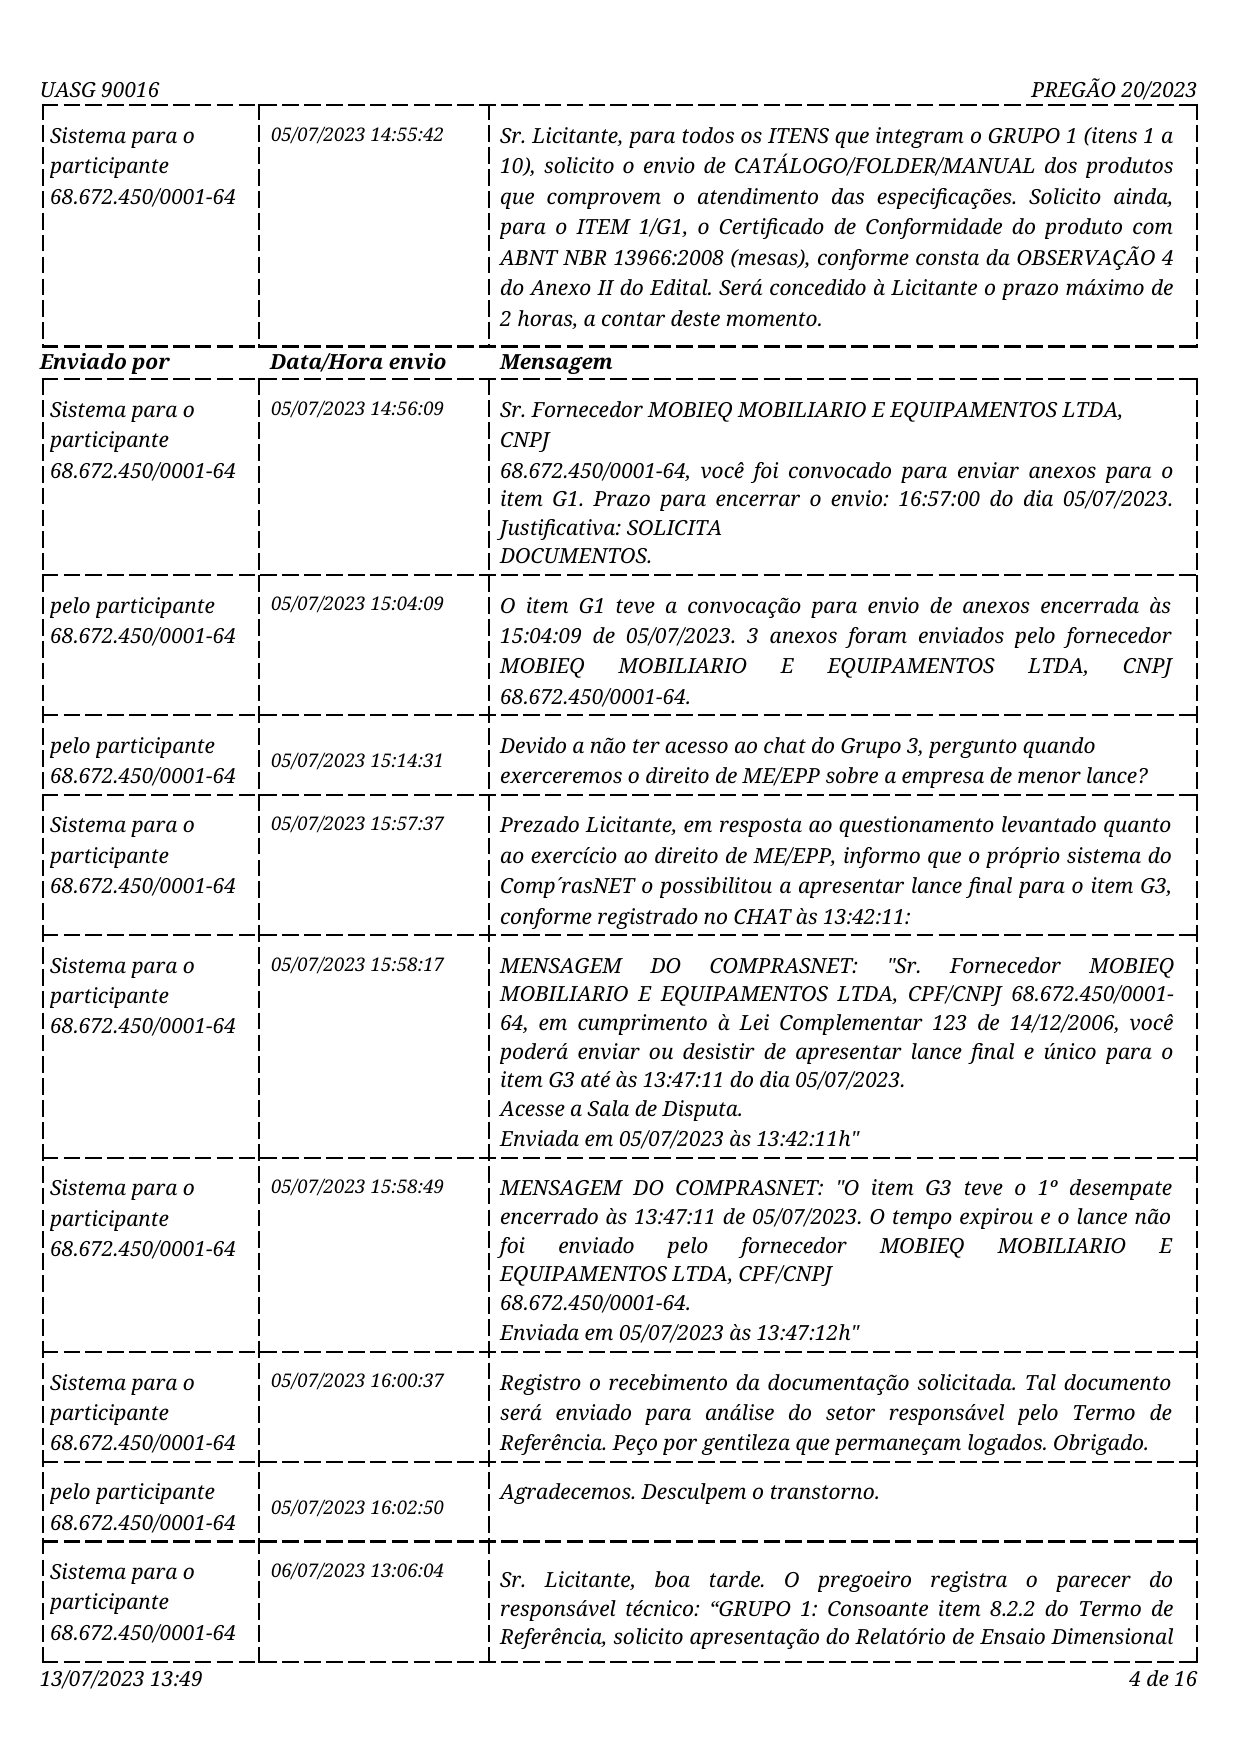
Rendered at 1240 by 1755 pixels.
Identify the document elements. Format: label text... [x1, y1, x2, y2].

subtitle Enviado por Data/Hora envio Mensagem [39, 347, 1199, 376]
table_header Sr. Fornecedor MOBIEQ MOBILIARIO E EQUIPAMENTOS LTDA, CNPJ 68.672.450/0001-64, você foi convocado para enviar anexos para o item G1. Prazo para encerrar o envio: 16:57:00 do dia 05/07/2023. Justificativa: SOLICITA DOCUMENTOS. [489, 378, 1197, 574]
table_cell pelo participante 68.672.450/0001-64 [43, 1461, 259, 1540]
table_cell 05/07/2023 15:58:17 [259, 934, 488, 1157]
table_cell MENSAGEM DO COMPRASNET: "Sr. Fornecedor MOBIEQ MOBILIARIO E EQUIPAMENTOS LTDA, CPF/CNPJ 68.672.450/0001-64, em cumprimento à Lei Complementar 123 de 14/12/2006, você poderá enviar ou desistir de apresentar lance final e único para o item G3 até às 13:47:11 do dia 05/07/2023. Acesse a Sala de Disputa. Enviada em 05/07/2023 às 13:42:11h" [489, 934, 1197, 1157]
table_cell Prezado Licitante, em resposta ao questionamento levantado quanto ao exercício ao direito de ME/EPP, informo que o próprio sistema do Comp´rasNET o possibilitou a apresentar lance final para o item G3, conforme registrado no CHAT às 13:42:11: [489, 794, 1197, 934]
table_cell 05/07/2023 16:02:50 [259, 1461, 488, 1540]
table_cell 05/07/2023 15:58:49 [259, 1157, 488, 1351]
table_cell Sistema para o participante 68.672.450/0001-64 [43, 794, 259, 934]
table_cell 05/07/2023 15:57:37 [259, 794, 488, 934]
table_cell Sistema para o participante 68.672.450/0001-64 [43, 104, 259, 345]
table_cell Devido a não ter acesso ao chat do Grupo 3, pergunto quando exerceremos o direito de ME/EPP sobre a empresa de menor lance? [489, 714, 1197, 794]
table_cell 05/07/2023 15:14:31 [259, 714, 488, 794]
table_cell 05/07/2023 15:04:09 [259, 574, 488, 714]
table_cell pelo participante 68.672.450/0001-64 [43, 574, 259, 714]
table_cell 06/07/2023 13:06:04 [259, 1540, 488, 1661]
table_cell Sistema para o participante 68.672.450/0001-64 [43, 1157, 259, 1351]
table_cell Sr. Licitante, para todos os ITENS que integram o GRUPO 1 (itens 1 a 10), solicito o envio de CATÁLOGO/FOLDER/MANUAL dos produtos que comprovem o atendimento das especificações. Solicito ainda, para o ITEM 1/G1, o Certificado de Conformidade do produto com ABNT NBR 13966:2008 (mesas), conforme consta da OBSERVAÇÃO 4 do Anexo II do Edital. Será concedido à Licitante o prazo máximo de 2 horas, a contar deste momento. [489, 104, 1197, 345]
table_cell MENSAGEM DO COMPRASNET: "O item G3 teve o 1º desempate encerrado às 13:47:11 de 05/07/2023. O tempo expirou e o lance não foi enviado pelo fornecedor MOBIEQ MOBILIARIO E EQUIPAMENTOS LTDA, CPF/CNPJ 68.672.450/0001-64. Enviada em 05/07/2023 às 13:47:12h" [489, 1157, 1197, 1351]
table_header 05/07/2023 14:56:09 [259, 378, 488, 574]
table_cell O item G1 teve a convocação para envio de anexos encerrada às 15:04:09 de 05/07/2023. 3 anexos foram enviados pelo fornecedor MOBIEQ MOBILIARIO E EQUIPAMENTOS LTDA, CNPJ 68.672.450/0001-64. [489, 574, 1197, 714]
table_cell Sr. Licitante, boa tarde. O pregoeiro registra o parecer do responsável técnico: “GRUPO 1: Consoante item 8.2.2 do Termo de Referência, solicito apresentação do Relatório de Ensaio Dimensional [489, 1540, 1197, 1661]
table_header Sistema para o participante 68.672.450/0001-64 [43, 378, 259, 574]
table_cell Sistema para o participante 68.672.450/0001-64 [43, 1351, 259, 1461]
table_cell 05/07/2023 14:55:42 [259, 104, 488, 345]
table_cell pelo participante 68.672.450/0001-64 [43, 714, 259, 794]
table_cell Sistema para o participante 68.672.450/0001-64 [43, 934, 259, 1157]
table_cell 05/07/2023 16:00:37 [259, 1351, 488, 1461]
table_cell Agradecemos. Desculpem o transtorno. [489, 1461, 1197, 1540]
table_cell Registro o recebimento da documentação solicitada. Tal documento será enviado para análise do setor responsável pelo Termo de Referência. Peço por gentileza que permaneçam logados. Obrigado. [489, 1351, 1197, 1461]
table_cell Sistema para o participante 68.672.450/0001-64 [43, 1540, 259, 1661]
